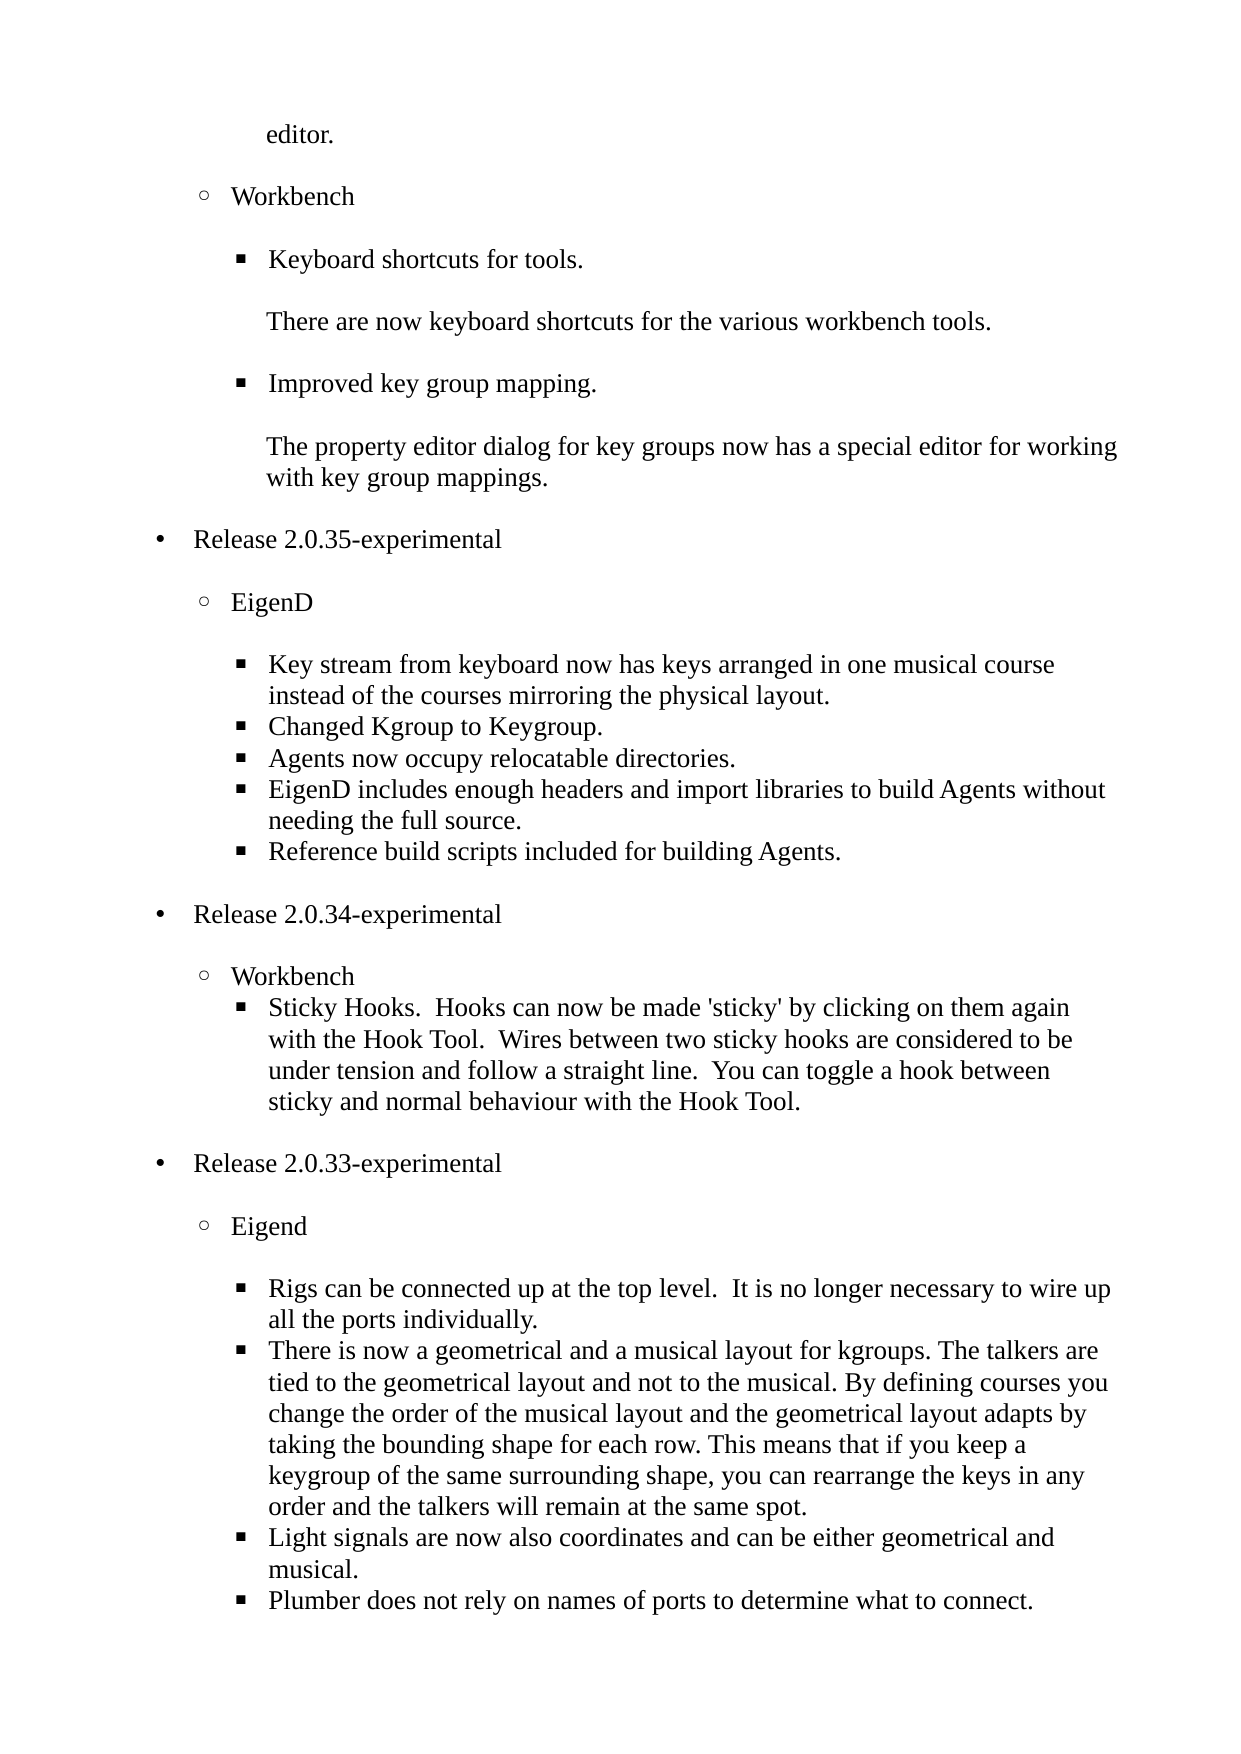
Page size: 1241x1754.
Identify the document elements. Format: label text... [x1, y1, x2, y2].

list Changed Kgroup to Keygroup. [231, 711, 1122, 742]
list Release 2.0.34-experimental [156, 898, 1122, 929]
list Sticky Hooks. Hooks can now be made 'sticky' by clicking on them again with the Hook Tool. Wires between two sticky hooks are considered to be under tension and follow a straight line. You can toggle a hook between sticky and normal behaviour with the Hook Tool. [231, 991, 1122, 1116]
list Workbench [193, 180, 1122, 212]
text There are now keyboard shortcuts for the various workbench tools. [266, 305, 1122, 336]
list Reference build scripts included for building Agents. [231, 835, 1122, 867]
list Release 2.0.35-experimental [156, 523, 1122, 554]
list Improved key group mapping. [231, 367, 1122, 399]
list Plumber does not rely on names of ports to determine what to connect. [231, 1584, 1122, 1615]
text editor. [266, 118, 1122, 149]
list Workbench [193, 960, 1122, 991]
list Keyboard shortcuts for tools. [231, 243, 1122, 274]
text The property editor dialog for key groups now has a special editor for working with key group mappings. [266, 430, 1122, 492]
list EigenD includes enough headers and import libraries to build Agents without needing the full source. [231, 773, 1122, 835]
list EigenD [193, 586, 1122, 617]
list There is now a geometrical and a musical layout for kgroups. The talkers are tied to the geometrical layout and not to the musical. By defining courses you change the order of the musical layout and the geometrical layout adapts by taking the bounding shape for each row. This means that if you keep a keygroup of the same surrounding shape, you can rearrange the keys in any order and the talkers will remain at the same spot. [231, 1334, 1122, 1521]
list Rigs can be connected up at the top level. It is no longer necessary to wire up all the ports individually. [231, 1272, 1122, 1334]
list Eigend [193, 1210, 1122, 1241]
list Key stream from keyboard now has keys arranged in one musical course instead of the courses mirroring the physical layout. [231, 648, 1122, 711]
list Agents now occupy relocatable directories. [231, 742, 1122, 773]
list Light signals are now also coordinates and can be either geometrical and musical. [231, 1521, 1122, 1584]
list Release 2.0.33-experimental [156, 1147, 1122, 1178]
